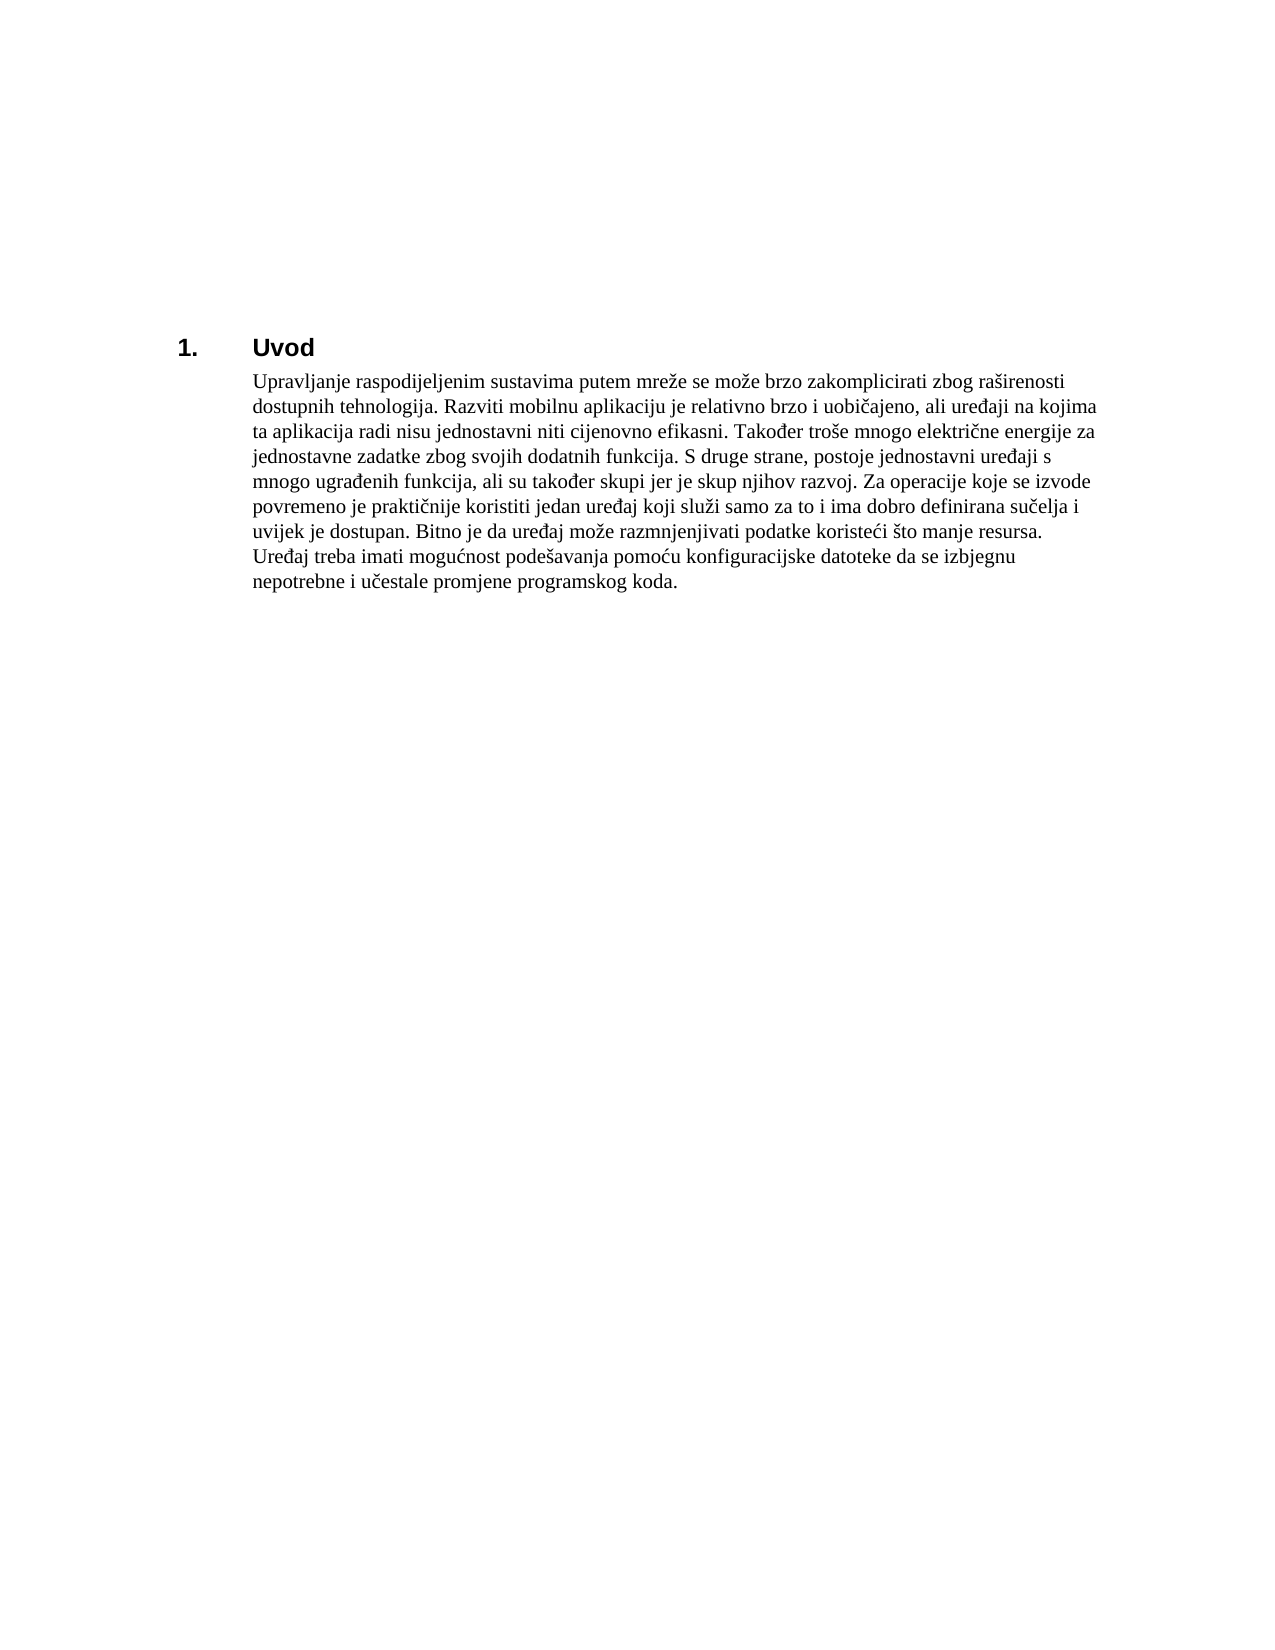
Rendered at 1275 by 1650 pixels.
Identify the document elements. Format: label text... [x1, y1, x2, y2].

text Upravljanje raspodijeljenim sustavima putem mreže se može brzo zakomplicirati zbog raširenosti dostupnih tehnologija. Razviti mobilnu aplikaciju je relativno brzo i uobičajeno, ali uređaji na kojima ta aplikacija radi nisu jednostavni niti cijenovno efikasni. Također troše mnogo električne energije za jednostavne zadatke zbog svojih dodatnih funkcija. S druge strane, postoje jednostavni uređaji s mnogo ugrađenih funkcija, ali su također skupi jer je skup njihov razvoj. Za operacije koje se izvode povremeno je praktičnije koristiti jedan uređaj koji služi samo za to i ima dobro definirana sučelja i uvijek je dostupan. Bitno je da uređaj može razmnjenjivati podatke koristeći što manje resursa. Uređaj treba imati mogućnost podešavanja pomoću konfiguracijske datoteke da se izbjegnu nepotrebne i učestale promjene programskog koda. [252, 368, 1098, 593]
subtitle Uvod [177, 333, 1098, 362]
